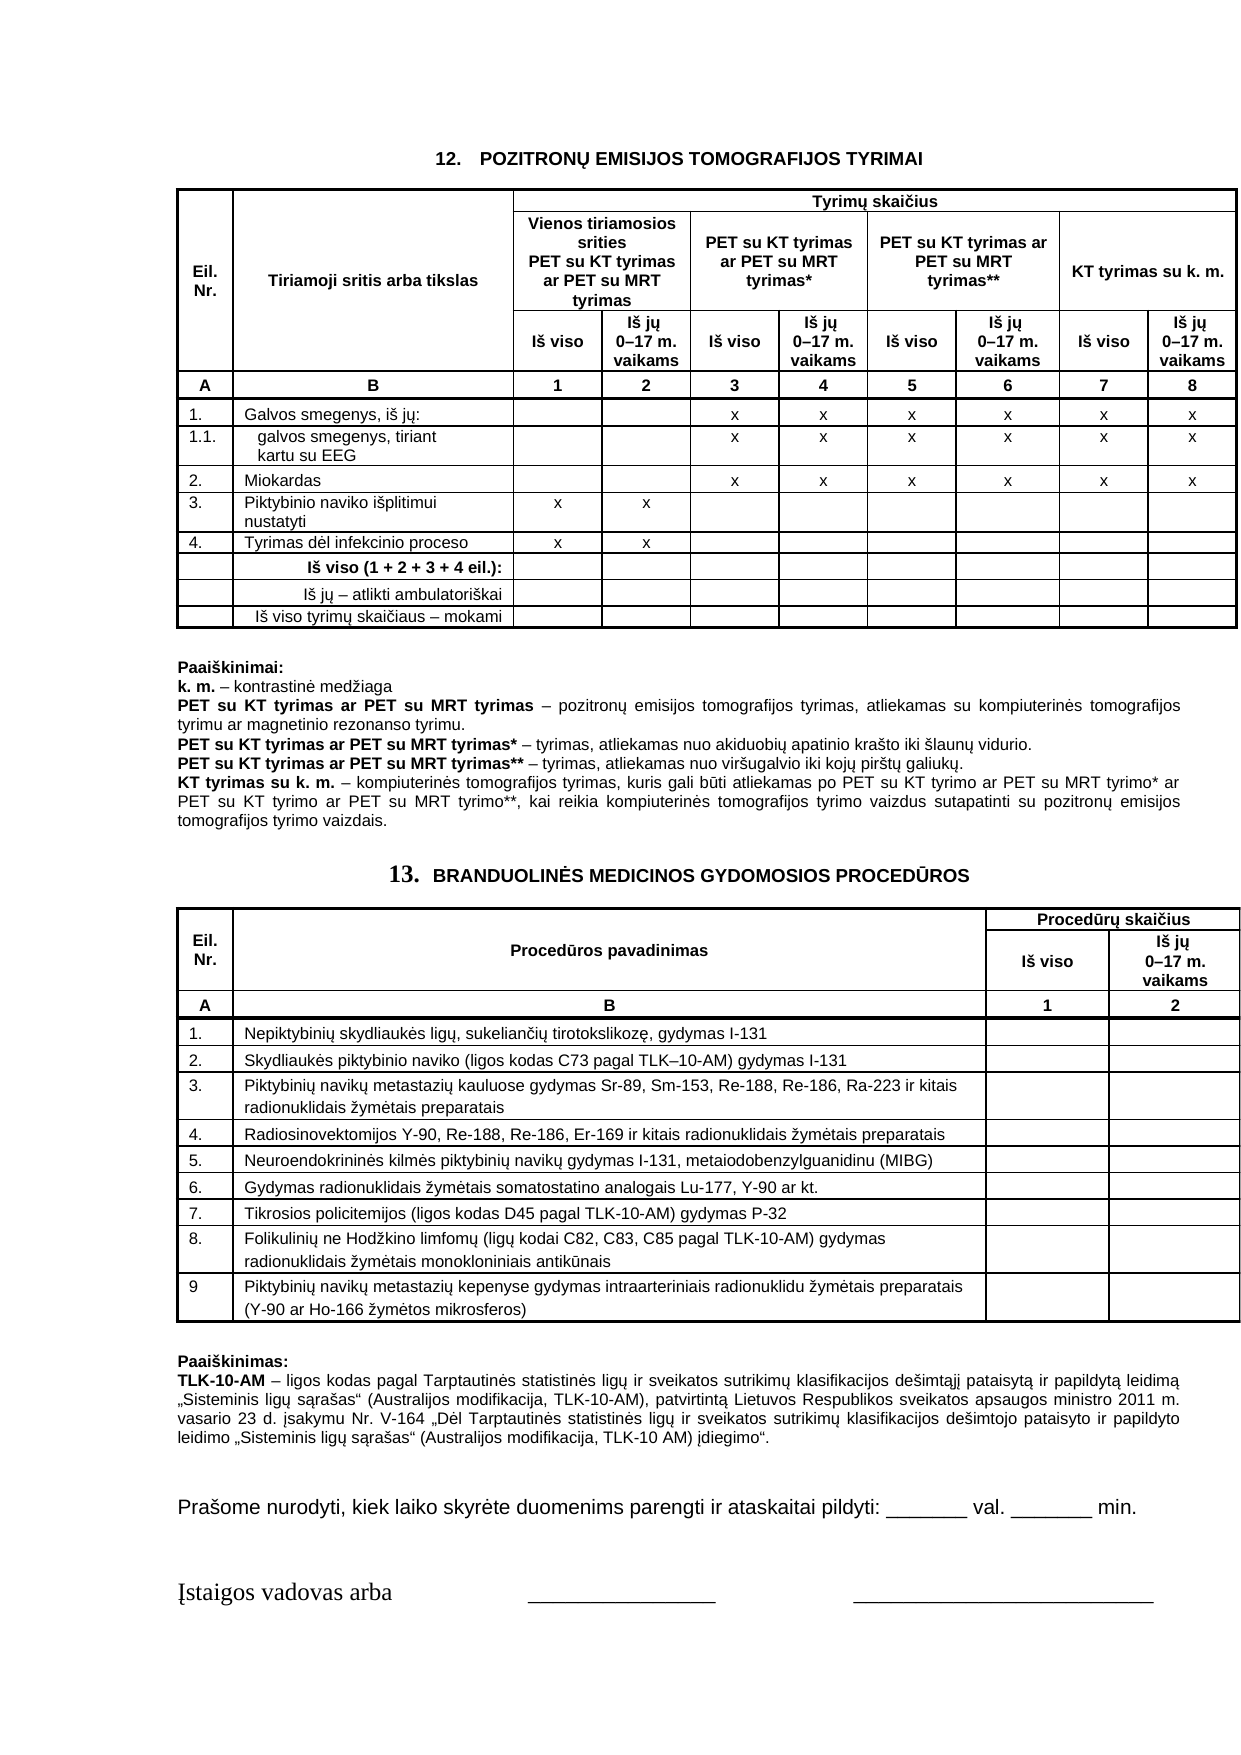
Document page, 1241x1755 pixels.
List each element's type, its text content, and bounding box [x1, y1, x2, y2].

table_cell [780, 554, 867, 578]
table_cell [514, 427, 601, 465]
table_cell Tyrimas dėl infekcinio proceso [234, 533, 513, 552]
table_cell Iš viso [1060, 311, 1147, 370]
text k. m. – kontrastinė medžiaga [177, 677, 1181, 696]
table_cell x [780, 400, 867, 425]
table_cell 2 [1110, 991, 1239, 1016]
table_cell x [957, 466, 1059, 491]
table_cell [1149, 533, 1235, 552]
table_cell Iš jų 0–17 m. vaikams [780, 311, 867, 370]
table_cell Piktybinio naviko išplitimui nustatyti [234, 493, 513, 531]
table_cell 5 [868, 372, 955, 397]
table_cell [957, 607, 1059, 626]
text PET su KT tyrimas ar PET su MRT tyrimas** – tyrimas, atliekamas nuo viršugalvio iki kojų pirštų galiukų. [177, 753, 1181, 773]
table_cell [957, 554, 1059, 578]
table_cell [179, 607, 232, 626]
table_cell [868, 493, 955, 531]
table_cell B [234, 991, 985, 1016]
table_cell x [957, 427, 1059, 465]
table_cell x [1060, 427, 1147, 465]
table_cell Piktybinių navikų metastazių kauluose gydymas Sr-89, Sm-153, Re-188, Re-186, Ra-223 ir kitais radionuklidais žymėtais preparatais [234, 1073, 985, 1118]
table_cell [603, 580, 690, 605]
table_cell 3. [179, 493, 232, 531]
table_cell [1110, 1073, 1239, 1118]
table_cell Iš jų – atlikti ambulatoriškai [234, 580, 513, 605]
text Paaiškinimai: [177, 658, 1181, 677]
table_cell [987, 1020, 1108, 1044]
table_cell Nepiktybinių skydliaukės ligų, sukeliančių tirotokslikozę, gydymas I-131 [234, 1020, 985, 1044]
table_cell [1149, 607, 1235, 626]
table_cell [603, 427, 690, 465]
table_cell 6 [957, 372, 1059, 397]
table_cell x [1060, 466, 1147, 491]
table_cell [957, 580, 1059, 605]
table_cell x [780, 466, 867, 491]
table_cell [957, 533, 1059, 552]
table_cell 4 [780, 372, 867, 397]
table_cell [514, 400, 601, 425]
table_cell x [868, 427, 955, 465]
table_cell [1110, 1020, 1239, 1044]
table_cell [1110, 1200, 1239, 1225]
table_cell 1. [179, 1020, 232, 1044]
table_cell [514, 607, 601, 626]
table_cell [603, 554, 690, 578]
table_cell Iš jų 0–17 m. vaikams [1149, 311, 1235, 370]
table_cell [1060, 533, 1147, 552]
table_cell [987, 1274, 1108, 1319]
table_cell Iš viso [868, 311, 955, 370]
table_cell 4. [179, 533, 232, 552]
table_cell 2. [179, 1046, 232, 1071]
table_cell [987, 1226, 1108, 1272]
table_cell [1149, 493, 1235, 531]
table_header Procedūrų skaičius [987, 910, 1239, 929]
table_header Tiriamoji sritis arba tikslas [234, 191, 513, 370]
table_cell [1060, 493, 1147, 531]
table_cell Iš viso [514, 311, 601, 370]
table_cell [514, 580, 601, 605]
table_cell [514, 466, 601, 491]
table_cell Radiosinovektomijos Y-90, Re-188, Re-186, Er-169 ir kitais radionuklidais žymėtais preparatais [234, 1120, 985, 1145]
table_cell [1060, 607, 1147, 626]
table_cell [987, 1120, 1108, 1145]
table_cell KT tyrimas su k. m. [1060, 212, 1235, 309]
table_cell Iš jų 0–17 m. vaikams [603, 311, 690, 370]
table_cell [780, 533, 867, 552]
table_cell 1. [179, 400, 232, 425]
text KT tyrimas su k. m. – kompiuterinės tomografijos tyrimas, kuris gali būti atliekamas po PET su KT tyrimo ar PET su MRT tyrimo* ar PET su KT tyrimo ar PET su MRT tyrimo**, kai reikia kompiuterinės tomografijos tyrimo vaizdus sutapatinti su pozitronų emisijos tomografijos tyrimo vaizdais. [177, 773, 1181, 830]
table_cell [1110, 1173, 1239, 1198]
table_cell PET su KT tyrimas ar PET su MRT tyrimas** [868, 212, 1059, 309]
table_cell [868, 554, 955, 578]
table_cell x [1060, 400, 1147, 425]
table_cell [691, 493, 778, 531]
table_cell x [514, 493, 601, 531]
table_cell Miokardas [234, 466, 513, 491]
table_cell PET su KT tyrimas ar PET su MRT tyrimas* [691, 212, 867, 309]
table_cell x [780, 427, 867, 465]
text TLK-10-AM – ligos kodas pagal Tarptautinės statistinės ligų ir sveikatos sutrikimų klasifikacijos dešimtąjį pataisytą ir papildytą leidimą „Sisteminis ligų sąrašas“ (Australijos modifikacija, TLK-10-AM), patvirtintą Lietuvos Respublikos sveikatos apsaugos ministro 2011 m. vasario 23 d. įsakymu Nr. V-164 „Dėl Tarptautinės statistinės ligų ir sveikatos sutrikimų klasifikacijos dešimtojo pataisyto ir papildyto leidimo „Sisteminis ligų sąrašas“ (Australijos modifikacija, TLK-10 AM) įdiegimo“. [177, 1371, 1181, 1447]
table_cell [179, 580, 232, 605]
table_cell [1060, 580, 1147, 605]
table_cell [1110, 1274, 1239, 1319]
table_cell [1060, 554, 1147, 578]
table_cell Skydliaukės piktybinio naviko (ligos kodas C73 pagal TLK–10-AM) gydymas I-131 [234, 1046, 985, 1071]
table_cell [1149, 580, 1235, 605]
table_header Tyrimų skaičius [514, 191, 1235, 211]
table_cell [780, 580, 867, 605]
table_cell x [868, 400, 955, 425]
table_cell 4. [179, 1120, 232, 1145]
table_cell x [957, 400, 1059, 425]
table_cell [780, 493, 867, 531]
table_cell x [691, 427, 778, 465]
table_cell Folikulinių ne Hodžkino limfomų (ligų kodai C82, C83, C85 pagal TLK-10-AM) gydymas radionuklidais žymėtais monokloniniais antikūnais [234, 1226, 985, 1272]
table_cell 1 [514, 372, 601, 397]
table_cell x [691, 466, 778, 491]
table_cell 9 [179, 1274, 232, 1319]
table_cell [691, 533, 778, 552]
table_cell [1110, 1120, 1239, 1145]
table_cell Piktybinių navikų metastazių kepenyse gydymas intraarteriniais radionuklidu žymėtais preparatais (Y-90 ar Ho-166 žymėtos mikrosferos) [234, 1274, 985, 1319]
table_cell Galvos smegenys, iš jų: [234, 400, 513, 425]
table_cell 5. [179, 1147, 232, 1172]
table_cell 8. [179, 1226, 232, 1272]
table_cell Iš viso (1 + 2 + 3 + 4 eil.): [234, 554, 513, 578]
table_cell x [603, 533, 690, 552]
table_cell [780, 607, 867, 626]
text Paaiškinimas: [177, 1351, 1181, 1371]
table_cell [987, 1173, 1108, 1198]
table_cell [987, 1200, 1108, 1225]
text 12. Pozitronų emisijos tomografijos tyrimai [177, 148, 1181, 169]
table_header Eil. Nr. [179, 910, 232, 990]
table_cell [179, 554, 232, 578]
text Prašome nurodyti, kiek laiko skyrėte duomenims parengti ir ataskaitai pildyti: _______ val. _______ min. [177, 1495, 1181, 1519]
table_cell Vienos tiriamosios srities PET su KT tyrimas ar PET su MRT tyrimas [514, 212, 690, 309]
table_cell x [691, 400, 778, 425]
table_cell x [1149, 466, 1235, 491]
table_cell [987, 1147, 1108, 1172]
table_cell Iš viso [691, 311, 778, 370]
table_cell [603, 466, 690, 491]
table_cell 8 [1149, 372, 1235, 397]
table_cell [868, 533, 955, 552]
table_cell x [868, 466, 955, 491]
table_cell [691, 580, 778, 605]
text Įstaigos vadovas arba _______________ ________________________ [177, 1577, 1181, 1605]
table_cell [603, 400, 690, 425]
table_cell x [514, 533, 601, 552]
table_cell 7. [179, 1200, 232, 1225]
table_cell [514, 554, 601, 578]
table_cell [603, 607, 690, 626]
table_cell Iš viso tyrimų skaičiaus – mokami [234, 607, 513, 626]
table_cell [1110, 1046, 1239, 1071]
table_cell 1.1. [179, 427, 232, 465]
table_cell [691, 554, 778, 578]
text PET su KT tyrimas ar PET su MRT tyrimas – pozitronų emisijos tomografijos tyrimas, atliekamas su kompiuterinės tomografijos tyrimu ar magnetinio rezonanso tyrimu. [177, 696, 1181, 734]
table_cell [1110, 1226, 1239, 1272]
table_cell [987, 1046, 1108, 1071]
table_cell 2 [603, 372, 690, 397]
table_cell galvos smegenys, tiriant kartu su EEG [234, 427, 513, 465]
table_header Procedūros pavadinimas [234, 910, 985, 990]
table_cell Neuroendokrininės kilmės piktybinių navikų gydymas I-131, metaiodobenzylguanidinu (MIBG) [234, 1147, 985, 1172]
table_cell Iš viso [987, 931, 1108, 990]
text 13. Branduolinės medicinos gydomosios procedūros [177, 859, 1181, 888]
text PET su KT tyrimas ar PET su MRT tyrimas* – tyrimas, atliekamas nuo akiduobių apatinio krašto iki šlaunų vidurio. [177, 734, 1181, 753]
table_cell x [603, 493, 690, 531]
table_cell [1110, 1147, 1239, 1172]
table_cell [691, 607, 778, 626]
table_cell [1149, 554, 1235, 578]
table_cell x [1149, 400, 1235, 425]
table_cell 7 [1060, 372, 1147, 397]
table_cell 2. [179, 466, 232, 491]
table_cell x [1149, 427, 1235, 465]
table_cell Iš jų 0–17 m. vaikams [957, 311, 1059, 370]
table_cell Gydymas radionuklidais žymėtais somatostatino analogais Lu-177, Y-90 ar kt. [234, 1173, 985, 1198]
table_cell Tikrosios policitemijos (ligos kodas D45 pagal TLK-10-AM) gydymas P-32 [234, 1200, 985, 1225]
table_cell 1 [987, 991, 1108, 1016]
table_cell 3. [179, 1073, 232, 1118]
table_cell [868, 580, 955, 605]
table_cell 3 [691, 372, 778, 397]
table_cell A [179, 372, 232, 397]
table_cell [868, 607, 955, 626]
table_header Eil. Nr. [179, 191, 232, 370]
table_cell [987, 1073, 1108, 1118]
table_cell B [234, 372, 513, 397]
table_cell Iš jų 0–17 m. vaikams [1110, 931, 1239, 990]
table_cell 6. [179, 1173, 232, 1198]
table_cell [957, 493, 1059, 531]
table_cell A [179, 991, 232, 1016]
